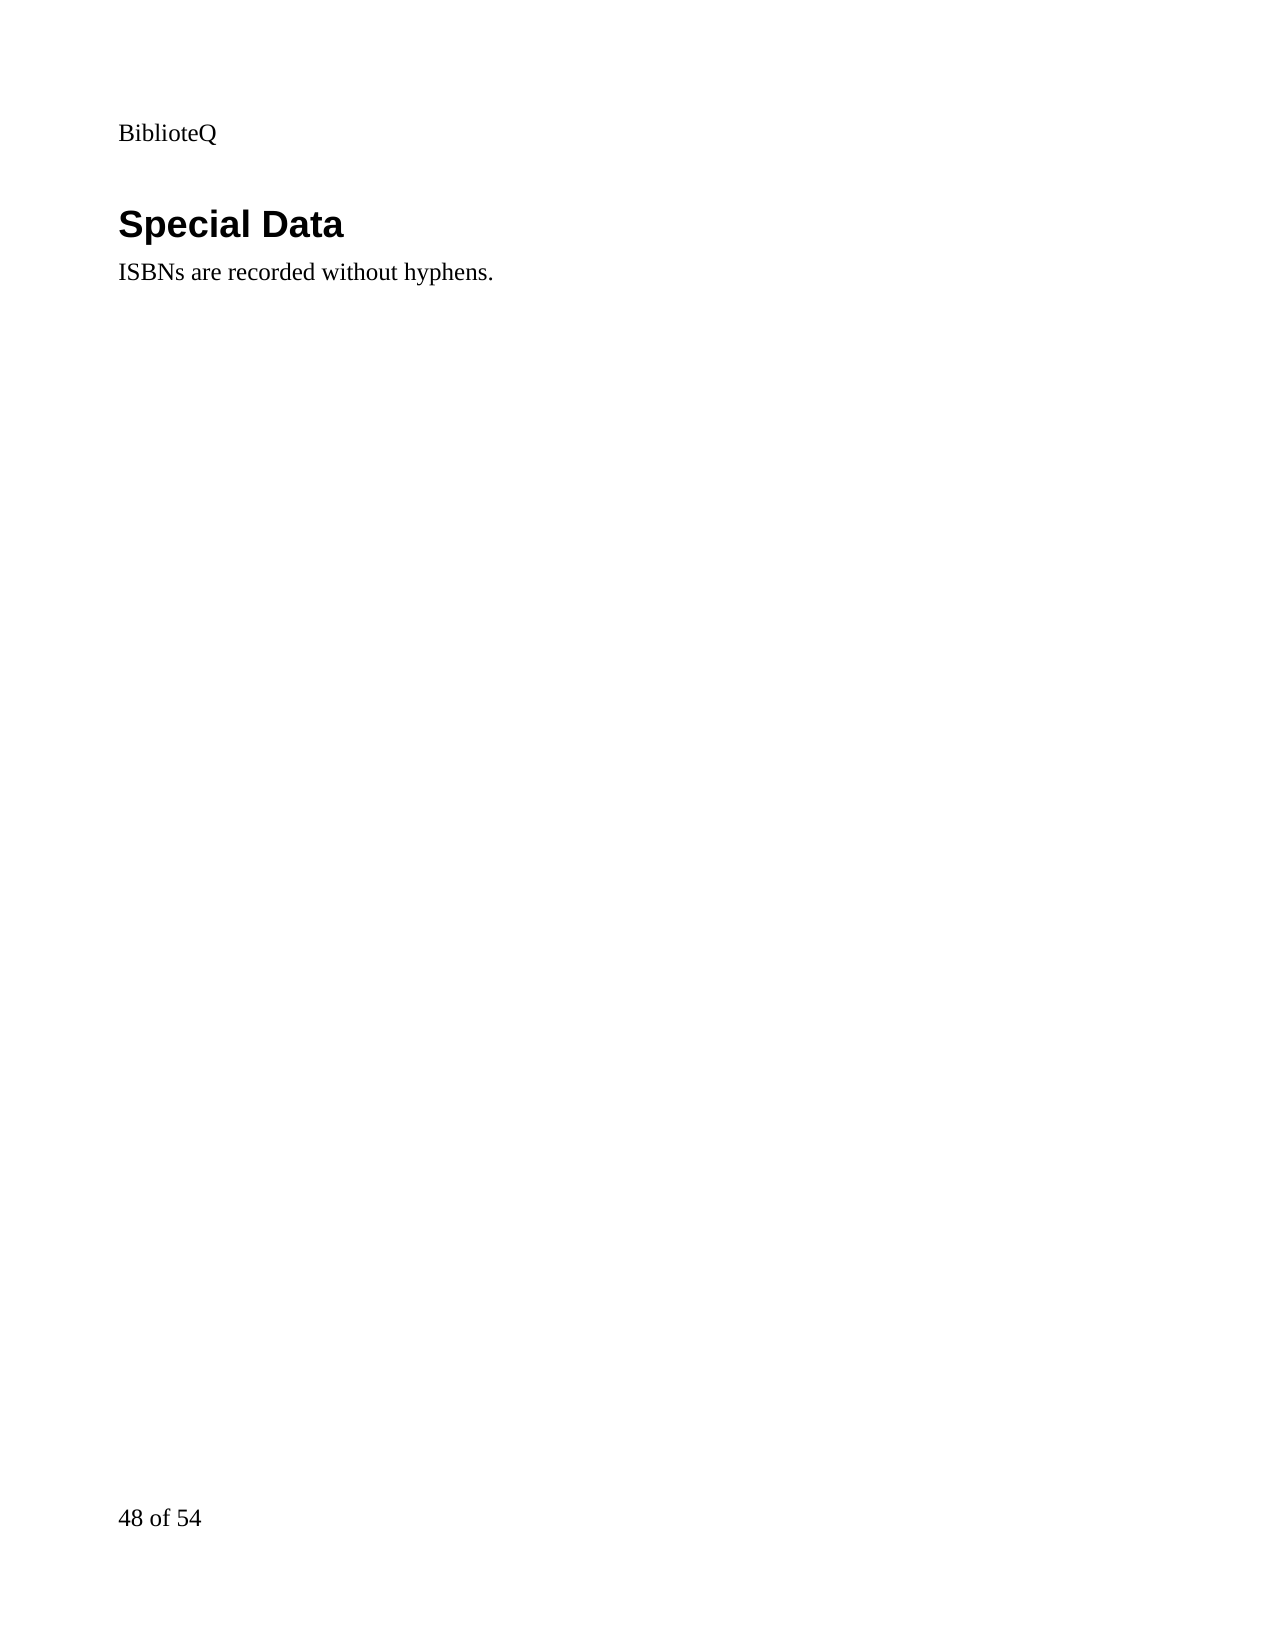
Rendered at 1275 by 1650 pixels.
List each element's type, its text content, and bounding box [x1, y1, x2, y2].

subtitle Special Data [118, 201, 1157, 245]
text ISBNs are recorded without hyphens. [118, 257, 1157, 286]
